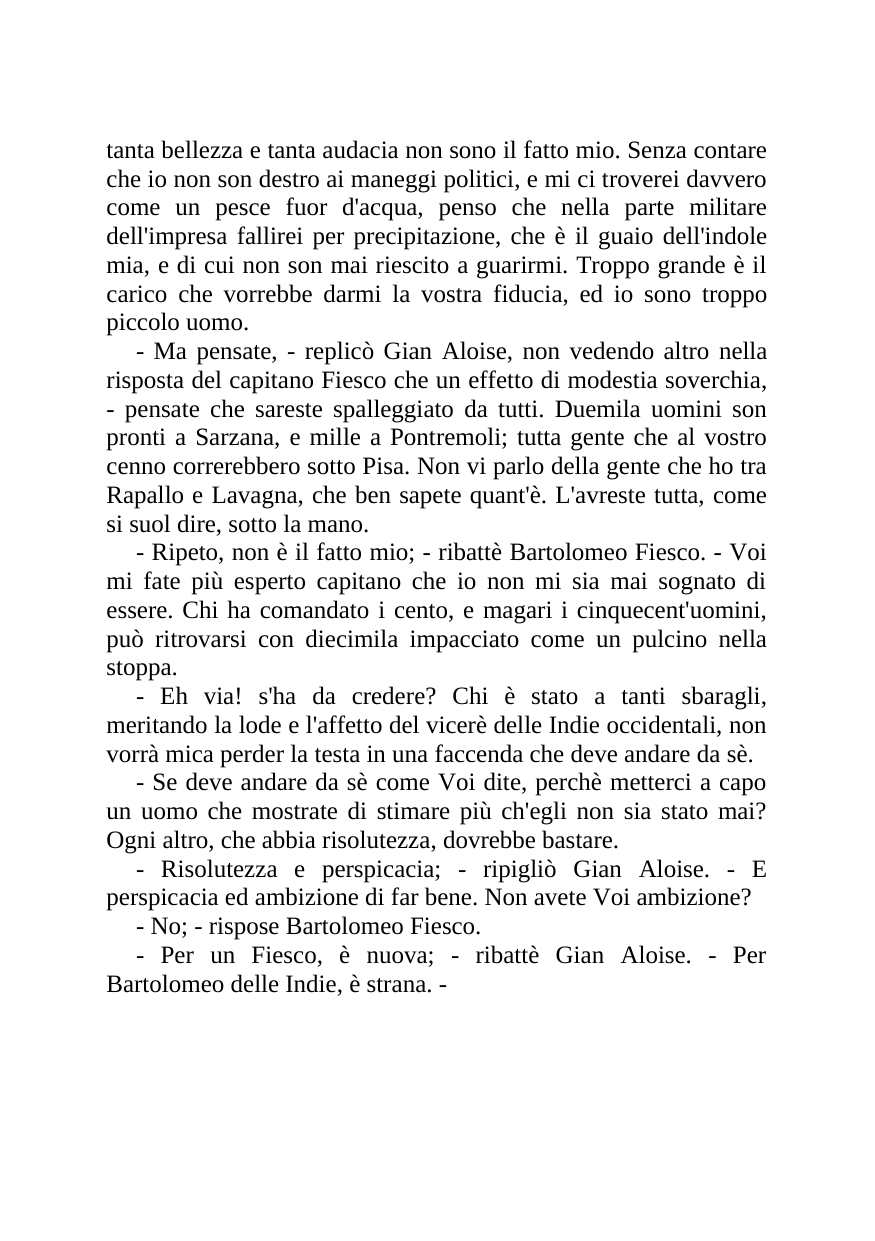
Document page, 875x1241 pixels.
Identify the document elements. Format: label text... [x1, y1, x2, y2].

text - Per un Fiesco, è nuova; - ribattè Gian Aloise. - Per Bartolomeo delle Indie, è strana. - [106, 940, 768, 997]
text - Ma pensate, - replicò Gian Aloise, non vedendo altro nella risposta del capitano Fiesco che un effetto di modestia soverchia, - pensate che sareste spalleggiato da tutti. Duemila uomini son pronti a Sarzana, e mille a Pontremoli; tutta gente che al vostro cenno correrebbero sotto Pisa. Non vi parlo della gente che ho tra Rapallo e Lavagna, che ben sapete quant'è. L'avreste tutta, come si suol dire, sotto la mano. [106, 336, 768, 537]
text - Eh via! s'ha da credere? Chi è stato a tanti sbaragli, meritando la lode e l'affetto del vicerè delle Indie occidentali, non vorrà mica perder la testa in una faccenda che deve andare da sè. [106, 681, 768, 767]
text - No; - rispose Bartolomeo Fiesco. [106, 911, 768, 940]
text tanta bellezza e tanta audacia non sono il fatto mio. Senza contare che io non son destro ai maneggi politici, e mi ci troverei davvero come un pesce fuor d'acqua, penso che nella parte militare dell'impresa fallirei per precipitazione, che è il guaio dell'indole mia, e di cui non son mai riescito a guarirmi. Troppo grande è il carico che vorrebbe darmi la vostra fiducia, ed io sono troppo piccolo uomo. [106, 135, 768, 336]
text - Se deve andare da sè come Voi dite, perchè metterci a capo un uomo che mostrate di stimare più ch'egli non sia stato mai? Ogni altro, che abbia risolutezza, dovrebbe bastare. [106, 767, 768, 854]
text - Risolutezza e perspicacia; - ripigliò Gian Aloise. - E perspicacia ed ambizione di far bene. Non avete Voi ambizione? [106, 854, 768, 911]
text - Ripeto, non è il fatto mio; - ribattè Bartolomeo Fiesco. - Voi mi fate più esperto capitano che io non mi sia mai sognato di essere. Chi ha comandato i cento, e magari i cinquecent'uomini, può ritrovarsi con diecimila impacciato come un pulcino nella stoppa. [106, 537, 768, 681]
